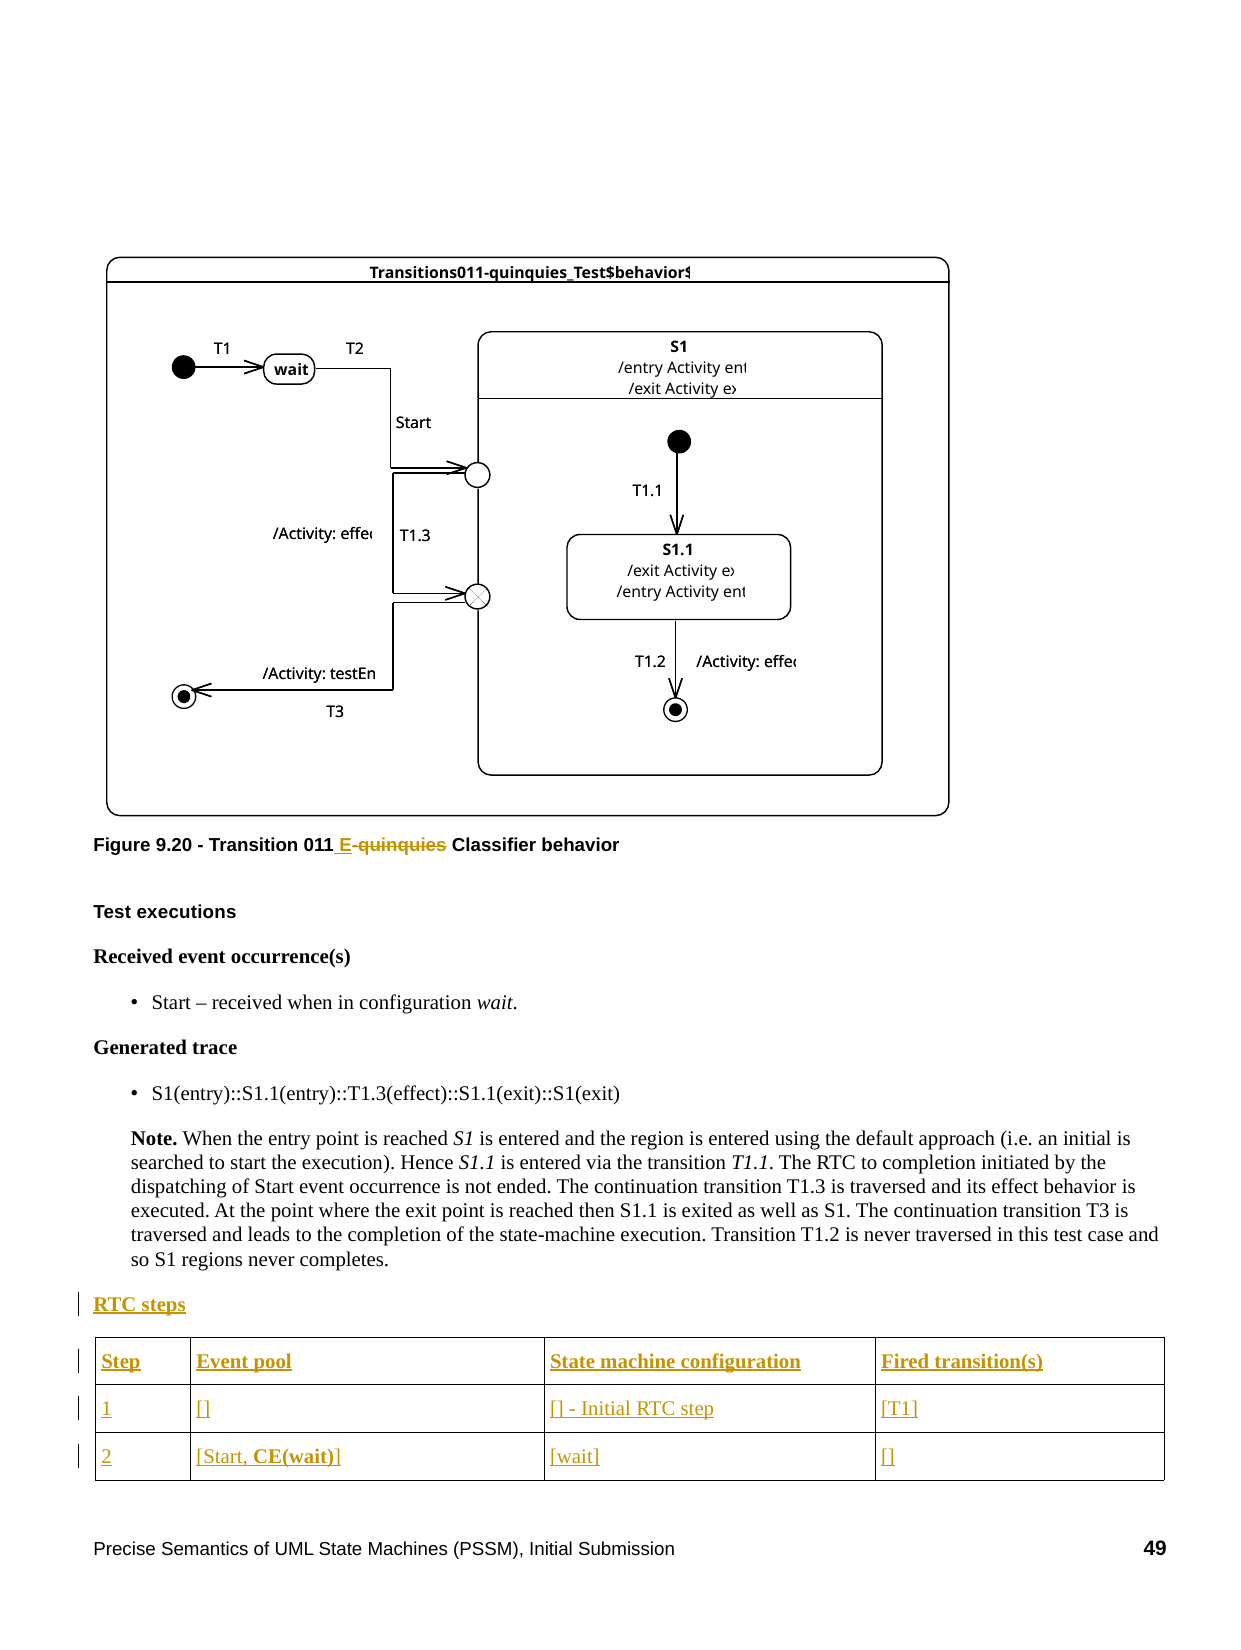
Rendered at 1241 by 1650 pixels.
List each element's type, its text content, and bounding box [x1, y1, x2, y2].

text Note. When the entry point is reached S1 is entered and the region is entered using the default approach (i.e. an initial is searched to start the execution). Hence S1.1 is entered via the transition T1.1. The RTC to completion initiated by the dispatching of Start event occurrence is not ended. The continuation transition T1.3 is traversed and its effect behavior is executed. At the point where the exit point is reached then S1.1 is exited as well as S1. The continuation transition T3 is traversed and leads to the completion of the state-machine execution. Transition T1.2 is never traversed in this test case and so S1 regions never completes. [131, 1126, 1164, 1271]
text Figure 9.20 - Transition 011 E Classifier behavior [93, 243, 964, 855]
table_header State machine configuration [545, 1338, 875, 1384]
table_cell [T1] [876, 1385, 1164, 1432]
table_cell 2 [96, 1433, 190, 1480]
table_header Event pool [191, 1338, 544, 1384]
table_cell 1 [96, 1385, 190, 1432]
subtitle Test executions [93, 901, 1164, 923]
list Start – received when in configuration wait. [131, 989, 1164, 1014]
text Received event occurrence(s) [93, 944, 1164, 968]
table_header Step [96, 1338, 190, 1384]
table_header Fired transition(s) [876, 1338, 1164, 1384]
table_cell [] [191, 1385, 544, 1432]
table_cell [] [876, 1433, 1164, 1480]
text Generated trace [93, 1035, 1164, 1059]
list S1(entry)::S1.1(entry)::T1.3(effect)::S1.1(exit)::S1(exit) [131, 1080, 1164, 1105]
table_cell [] - Initial RTC step [545, 1385, 875, 1432]
table_cell [Start, CE(wait)] [191, 1433, 544, 1480]
table_cell [wait] [545, 1433, 875, 1480]
text RTC steps [93, 1292, 1164, 1316]
